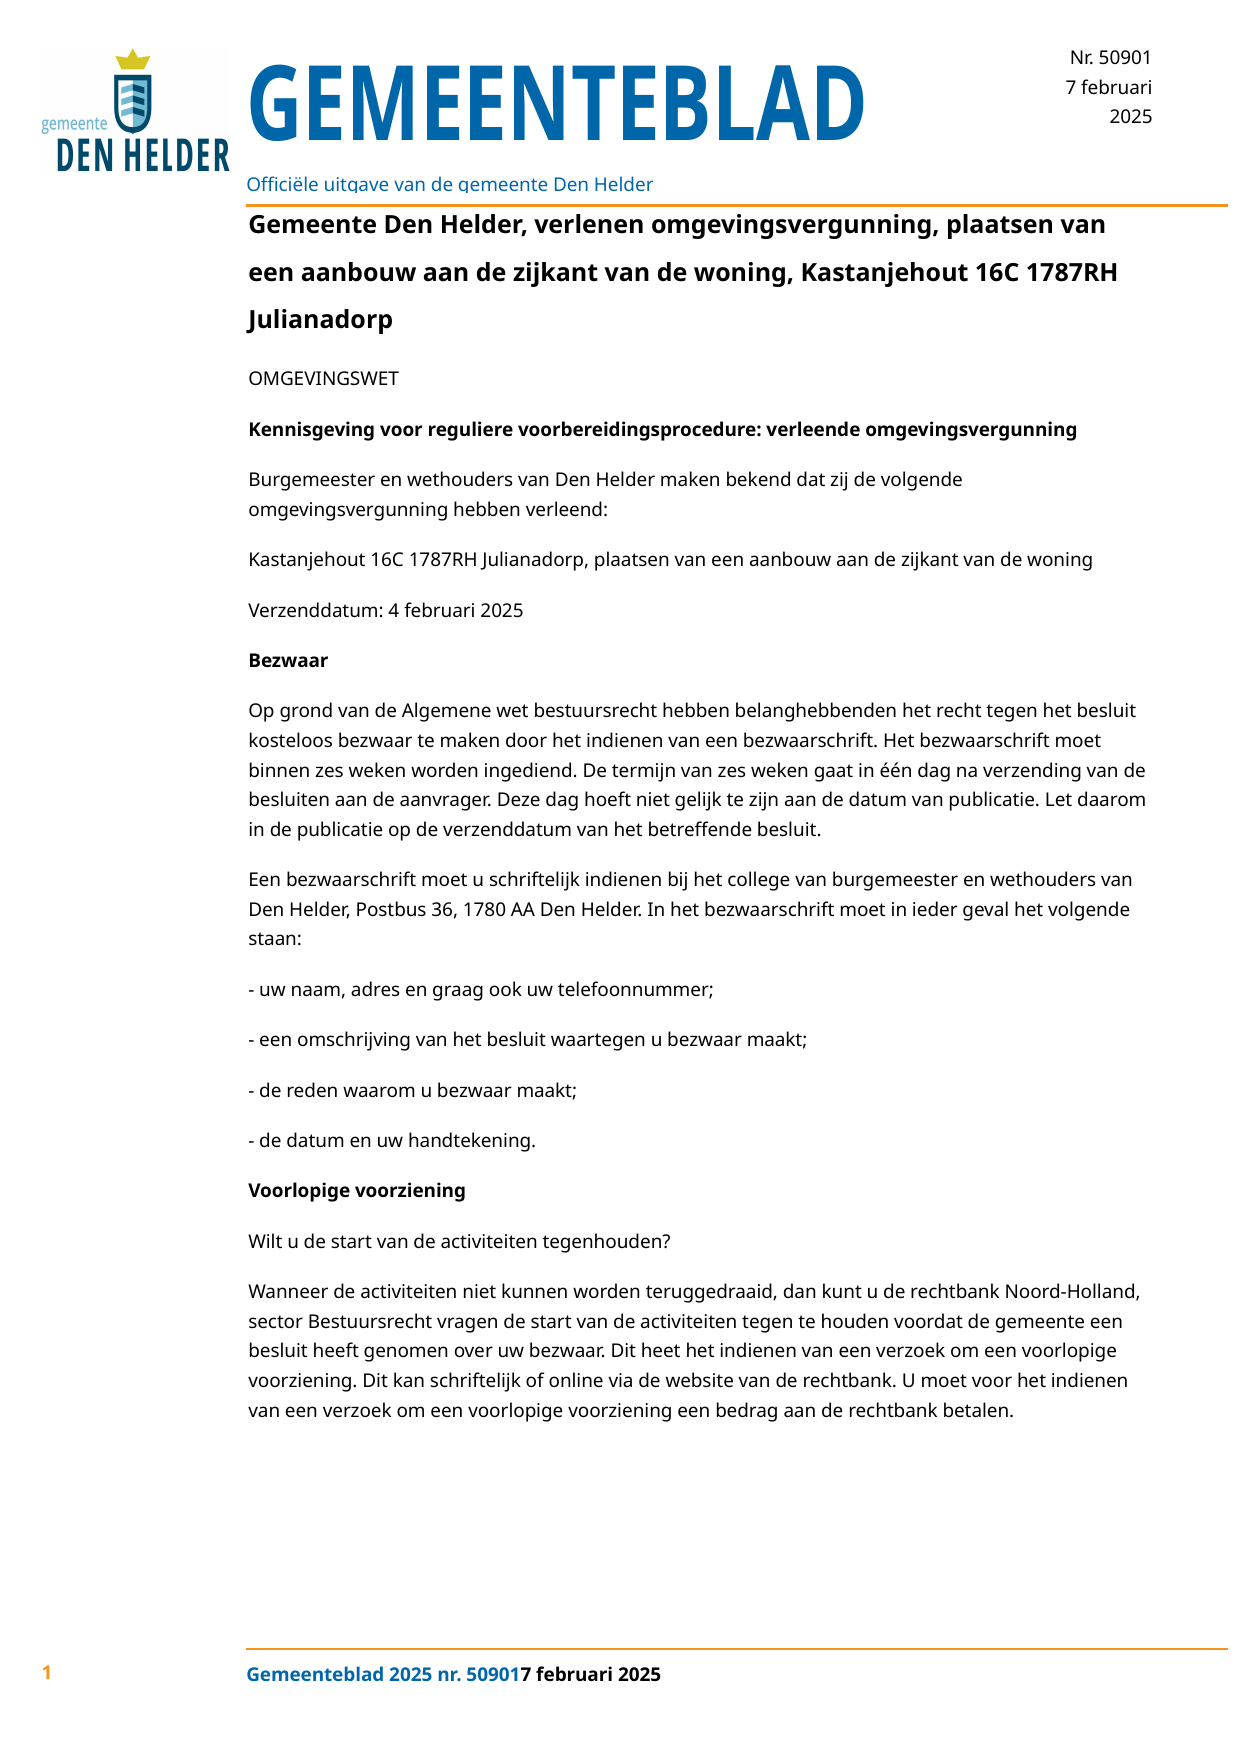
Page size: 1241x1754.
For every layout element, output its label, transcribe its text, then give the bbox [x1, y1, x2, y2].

picture [100, 154, 106, 172]
picture [182, 144, 187, 165]
text Kastanjehout 16C 1787RH Julianadorp, plaatsen van een aanbouw aan de zijkant van de woning [248, 546, 1152, 572]
picture [63, 144, 68, 165]
text Een bezwaarschrift moet u schriftelijk indienen bij het college van burgemeester en wethouders van Den Helder, Postbus 36, 1780 AA Den Helder. In het bezwaarschrift moet in ieder geval het volgende staan: [248, 866, 1152, 951]
text Burgemeester en wethouders van Den Helder maken bekend dat zij de volgende omgevingsvergunning hebben verleend: [248, 466, 1152, 522]
picture [41, 47, 231, 172]
text Kennisgeving voor reguliere voorbereidingsprocedure: verleende omgevingsvergunning [248, 416, 1152, 442]
text - een omschrijving van het besluit waartegen u bezwaar maakt; [248, 1026, 1152, 1052]
text Op grond van de Algemene wet bestuursrecht hebben belanghebbenden het recht tegen het besluit kosteloos bezwaar te maken door het indienen van een bezwaarschrift. Het bezwaarschrift moet binnen zes weken worden ingediend. De termijn van zes weken gaat in één dag na verzending van de besluiten aan de aanvrager. Deze dag hoeft niet gelijk te zijn aan de datum van publicatie. Let daarom in de publicatie op de verzenddatum van het betreffende besluit. [248, 698, 1152, 842]
text Verzenddatum: 4 februari 2025 [248, 597, 1152, 622]
text Bezwaar [248, 647, 1152, 673]
text Voorlopige voorziening [248, 1178, 1152, 1203]
text - de datum en uw handtekening. [248, 1127, 1152, 1153]
text - uw naam, adres en graag ook uw telefoonnummer; [248, 976, 1152, 1002]
picture [220, 160, 224, 172]
text Wanneer de activiteiten niet kunnen worden teruggedraaid, dan kunt u de rechtbank Noord-Holland, sector Bestuursrecht vragen de start van de activiteiten tegen te houden voordat de gemeente een besluit heeft genomen over uw bezwaar. Dit heet het indienen van een verzoek om een voorlopige voorziening. Dit kan schriftelijk of online via de website van de rechtbank. U moet voor het indienen van een verzoek om een voorlopige voorziening een bedrag aan de rechtbank betalen. [248, 1278, 1152, 1422]
picture [130, 157, 135, 172]
text Gemeente Den Helder, verlenen omgevingsvergunning, plaatsen van een aanbouw aan de zijkant van de woning, Kastanjehout 16C 1787RH Julianadorp [248, 207, 1152, 336]
text Wilt u de start van de activiteiten tegenhouden? [248, 1228, 1152, 1254]
text - de reden waarom u bezwaar maakt; [248, 1077, 1152, 1102]
text OMGEVINGSWET [248, 366, 1152, 391]
